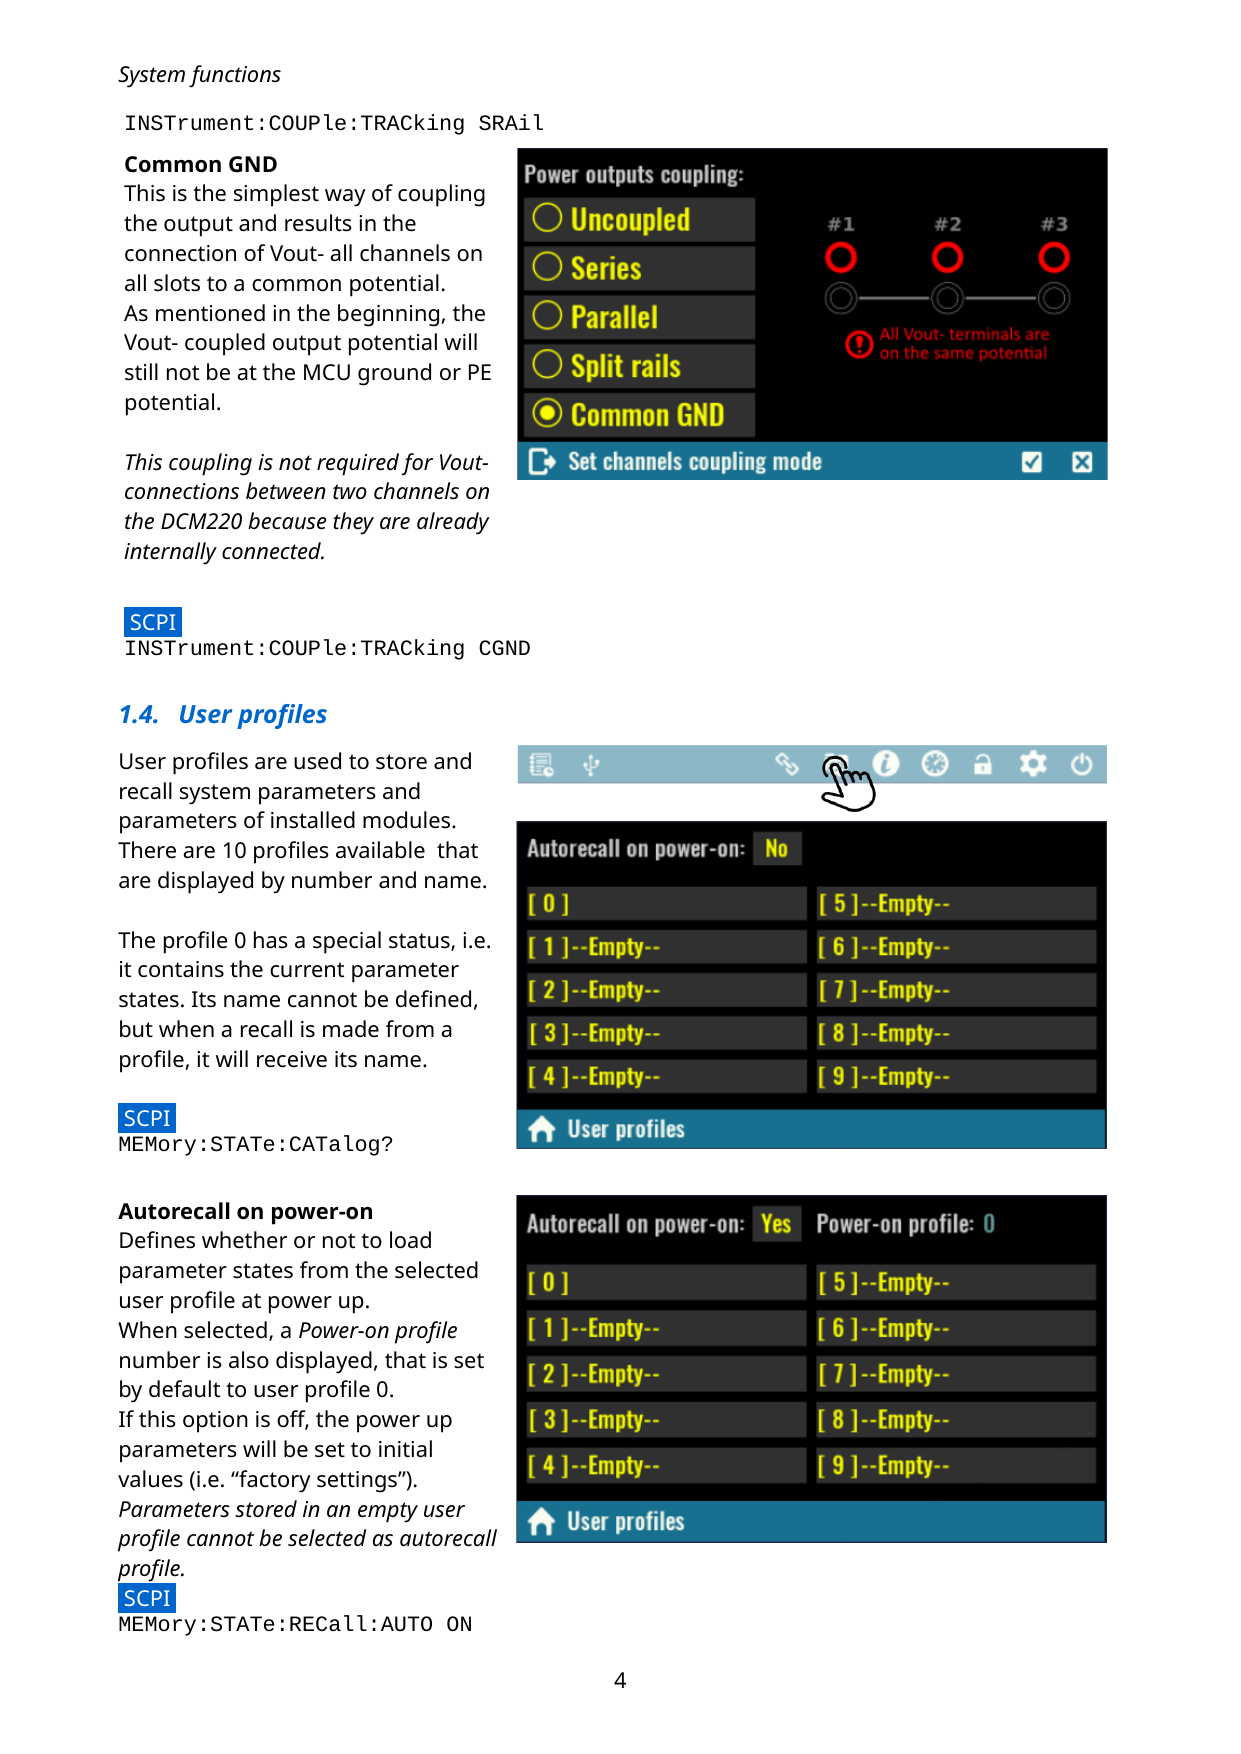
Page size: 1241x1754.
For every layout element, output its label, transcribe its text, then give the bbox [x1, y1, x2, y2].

picture [516, 745, 1107, 1149]
table_cell SCPI INSTrument:COUPle:TRACking CGND [118, 601, 1123, 667]
table_header [501, 1196, 1122, 1583]
table_cell Common GND This is the simplest way of coupling the output and results in the connection of Vout- all channels on all slots to a common potential. As mentioned in the beginning, the Vout- coupled output potential will still not be at the MCU ground or PE potential. This coupling is not required for Vout- connections between two channels on the DCM220 because they are already internally connected. [118, 143, 502, 601]
table_header Autorecall on power-on Defines whether or not to load parameter states from the selected user profile at power up. When selected, a Power-on profile number is also displayed, that is set by default to user profile 0. If this option is off, the power up parameters will be set to initial values (i.e. “factory settings”). Parameters stored in an empty user profile cannot be selected as autorecall profile. [118, 1196, 501, 1583]
table_cell SCPI MEMory:STATe:RECall:AUTO ON [118, 1583, 1122, 1638]
picture [517, 148, 1108, 480]
table_header User profiles are used to store and recall system parameters and parameters of installed modules. There are 10 profiles available that are displayed by number and name. The profile 0 has a special status, i.e. it contains the current parameter states. Its name cannot be defined, but when a recall is made from a profile, it will receive its name. SCPI MEMory:STATe:CATalog? [118, 746, 501, 1166]
subtitle User profiles [118, 697, 1122, 731]
table_header [501, 746, 1122, 1166]
table_cell INSTrument:COUPle:TRACking SRAil [118, 107, 1123, 143]
table_cell [502, 143, 1123, 148]
table_cell [502, 149, 1123, 601]
picture [516, 1195, 1107, 1543]
